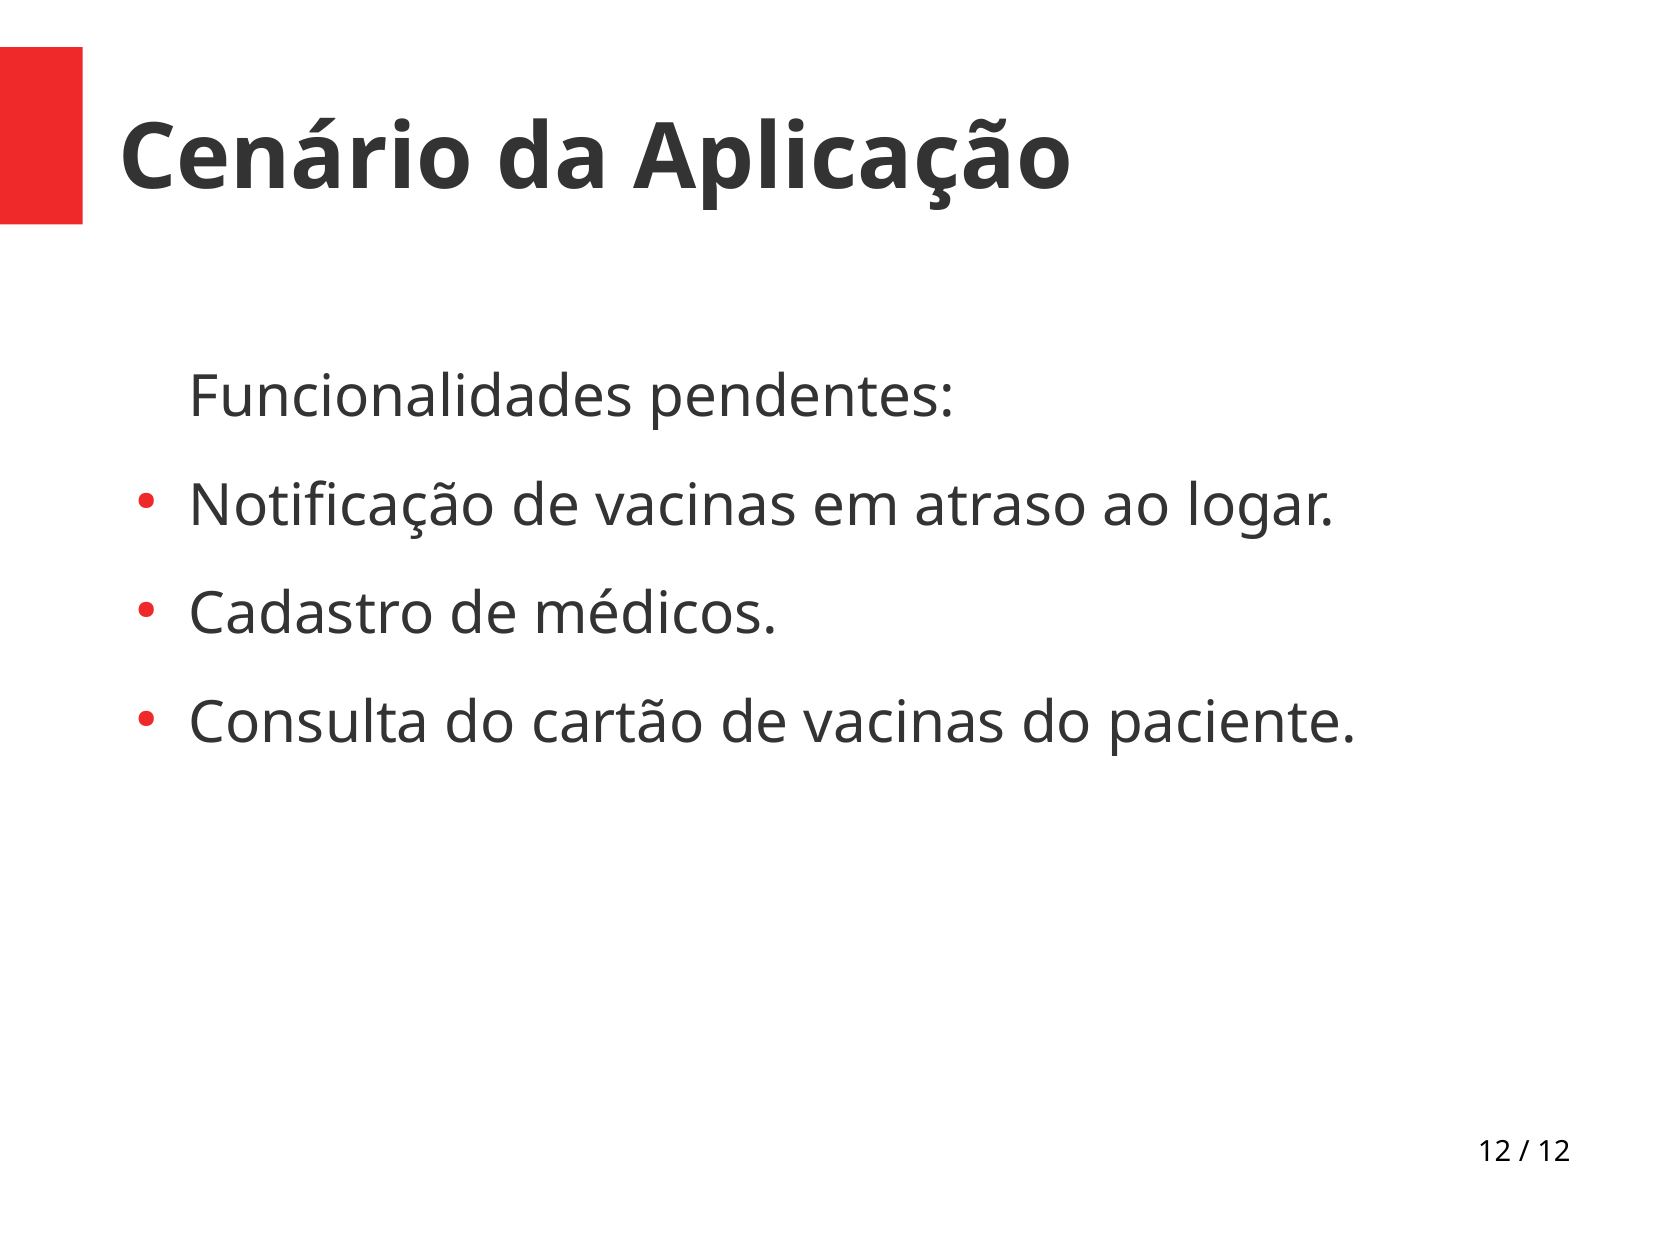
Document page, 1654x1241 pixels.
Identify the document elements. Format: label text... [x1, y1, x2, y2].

title Cenário da Aplicação [118, 49, 1571, 257]
list Funcionalidades pendentes: Notificação de vacinas em atraso ao logar. Cadastro de médicos. Consulta do cartão de vacinas do paciente. [118, 354, 1536, 1074]
